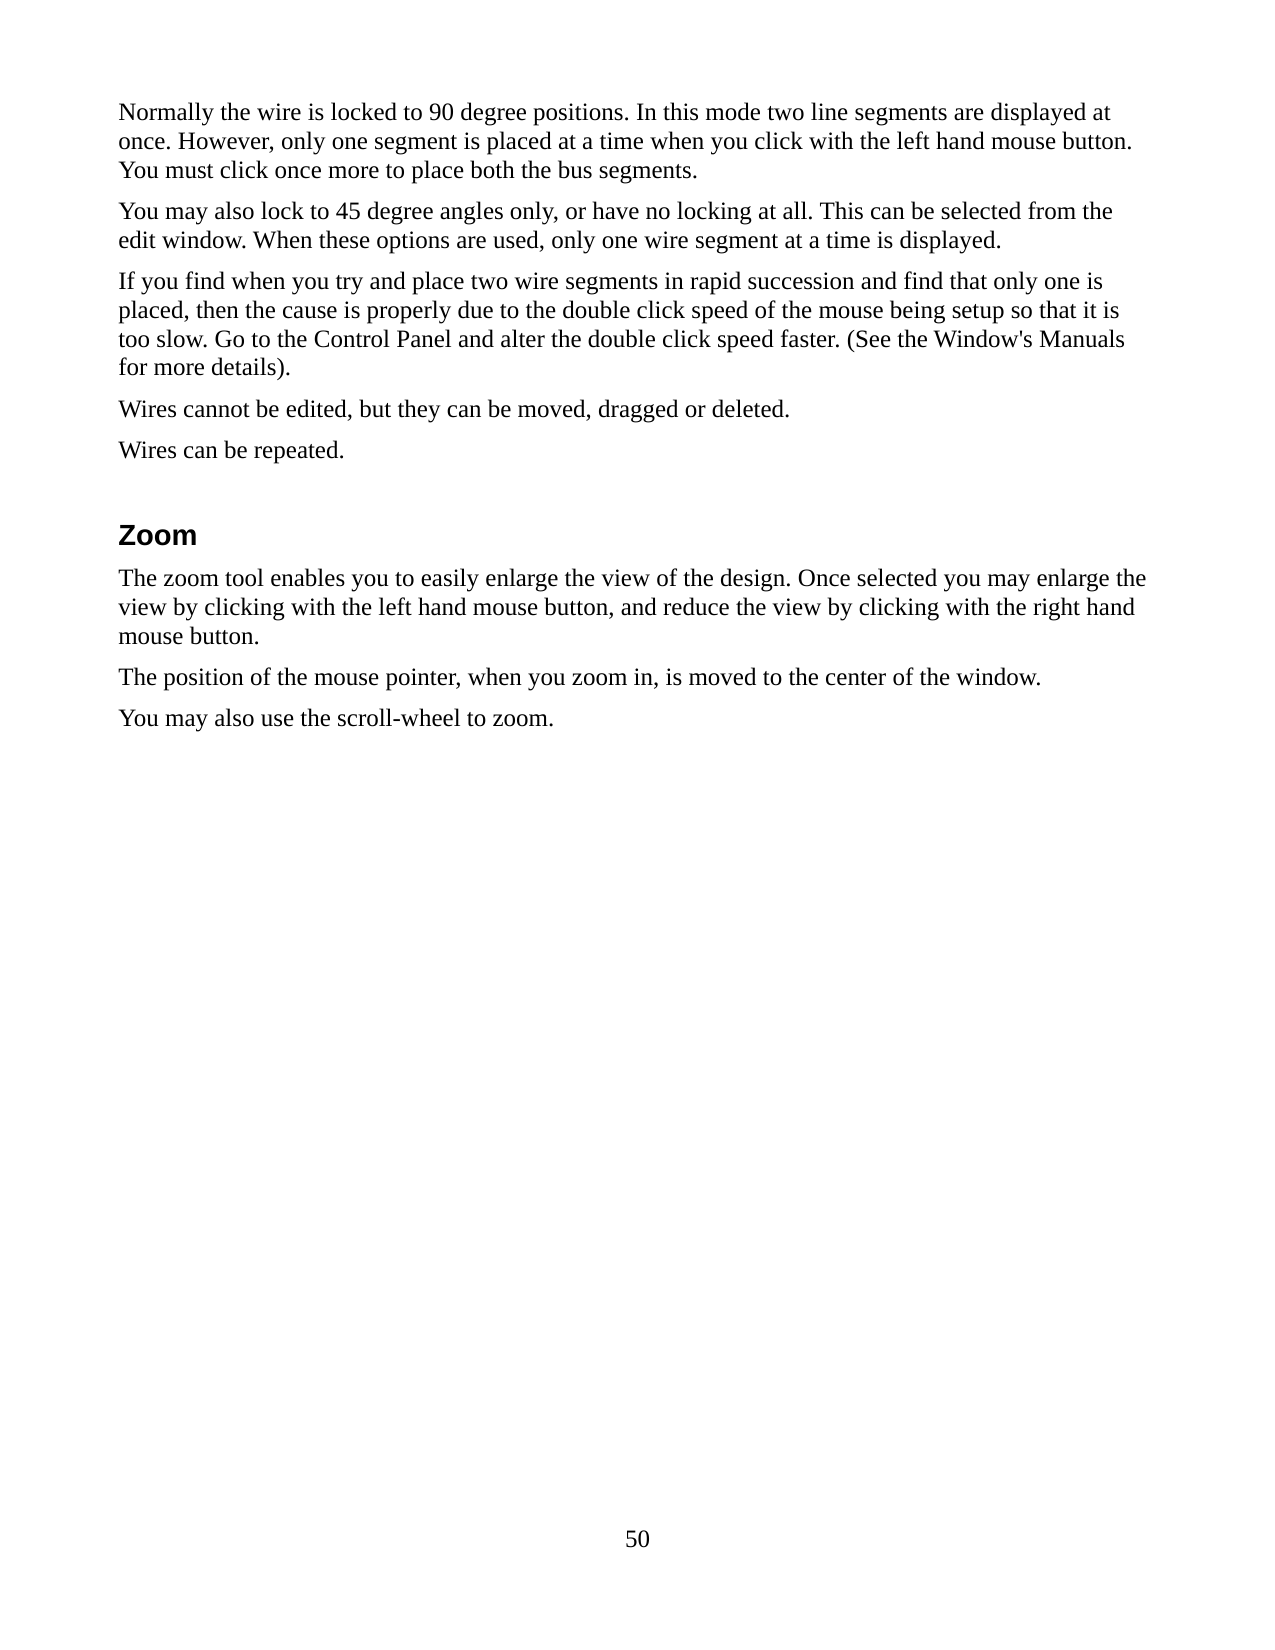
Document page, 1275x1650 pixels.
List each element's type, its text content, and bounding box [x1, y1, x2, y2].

text Zoom [118, 517, 1157, 551]
text Normally the wire is locked to 90 degree positions. In this mode two line segments are displayed at once. However, only one segment is placed at a time when you click with the left hand mouse button. You must click once more to place both the bus segments. [118, 97, 1157, 184]
text The position of the mouse pointer, when you zoom in, is moved to the center of the window. [118, 662, 1157, 691]
text Wires can be repeated. [118, 435, 1157, 464]
text You may also use the scroll-wheel to zoom. [118, 703, 1157, 732]
text You may also lock to 45 degree angles only, or have no locking at all. This can be selected from the edit window. When these options are used, only one wire segment at a time is displayed. [118, 196, 1157, 254]
text If you find when you try and place two wire segments in rapid succession and find that only one is placed, then the cause is properly due to the double click speed of the mouse being setup so that it is too slow. Go to the Control Panel and alter the double click speed faster. (See the Window's Manuals for more details). [118, 266, 1157, 381]
text Wires cannot be edited, but they can be moved, dragged or deleted. [118, 394, 1157, 422]
text The zoom tool enables you to easily enlarge the view of the design. Once selected you may enlarge the view by clicking with the left hand mouse button, and reduce the view by clicking with the right hand mouse button. [118, 563, 1157, 650]
